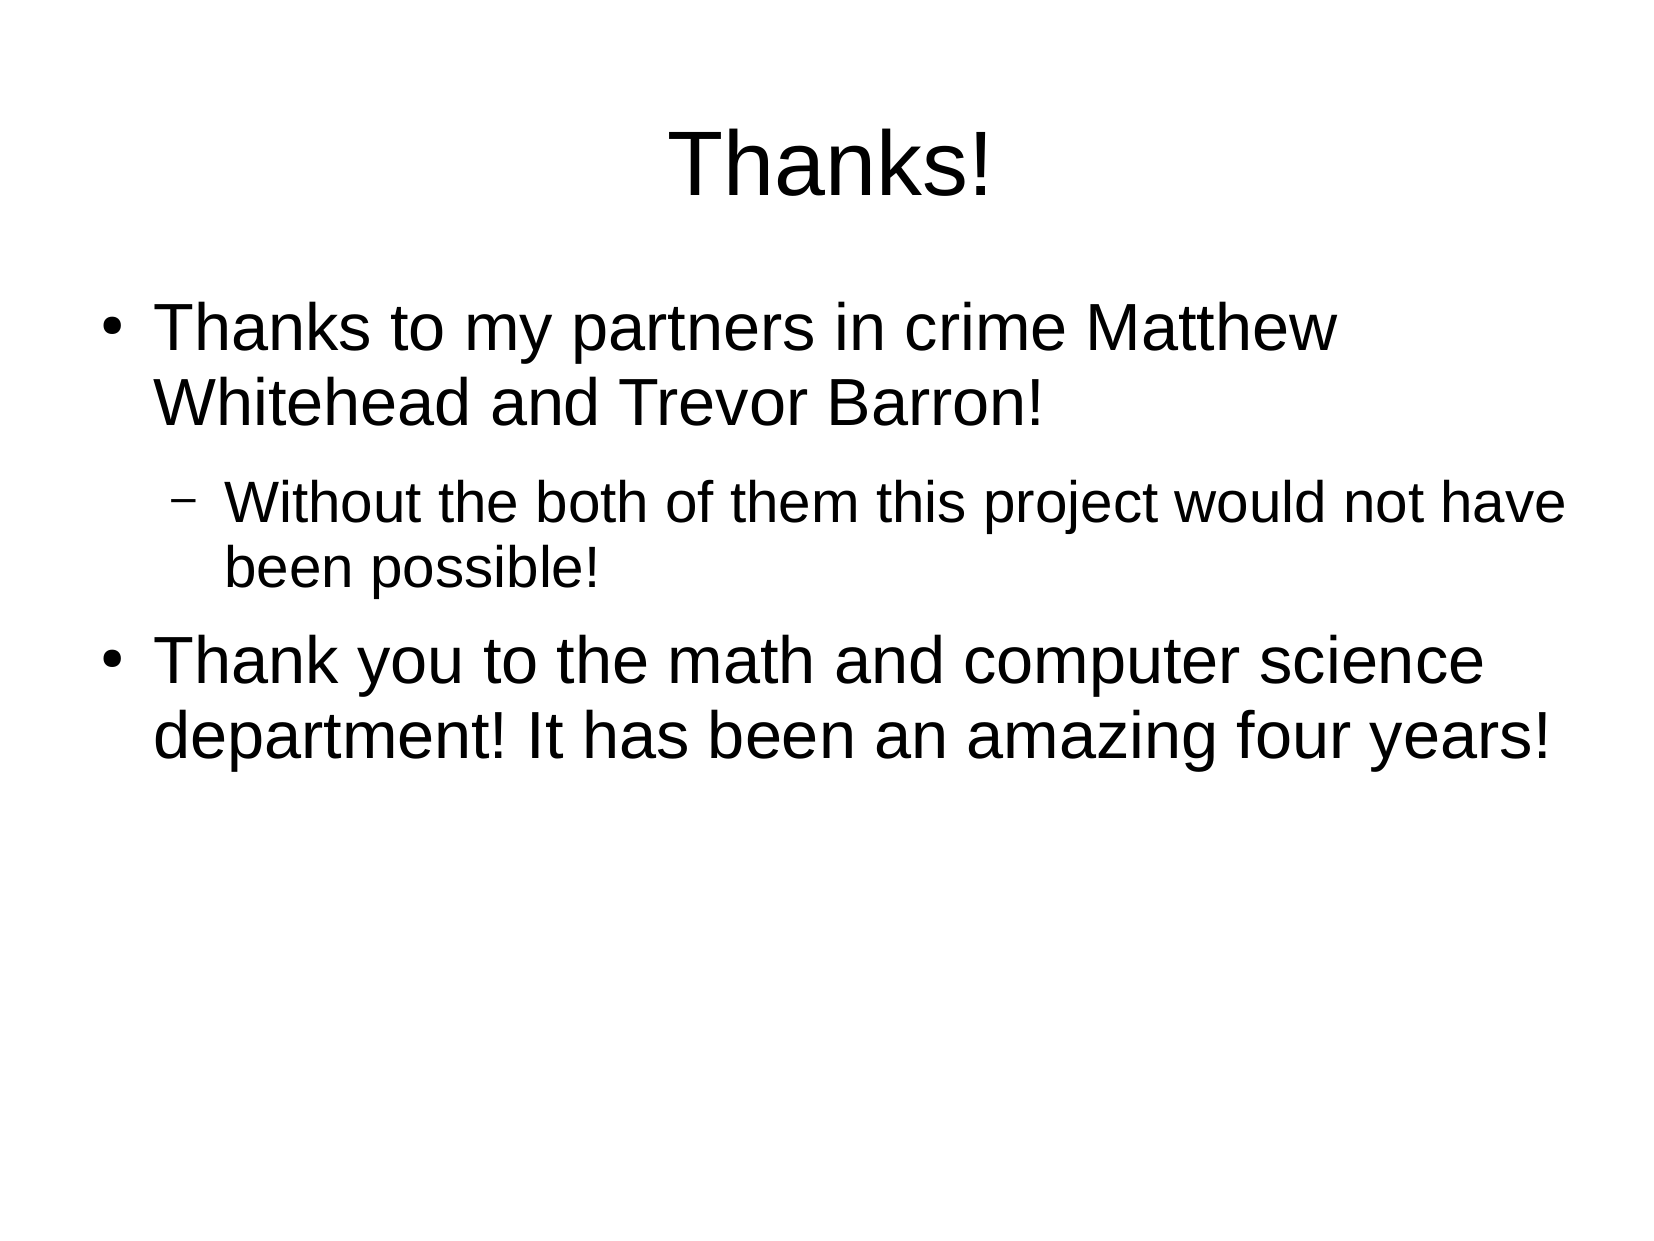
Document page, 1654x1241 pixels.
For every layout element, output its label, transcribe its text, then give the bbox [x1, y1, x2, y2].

list Thanks to my partners in crime Matthew Whitehead and Trevor Barron! Without the both of them this project would not have been possible! Thank you to the math and computer science department! It has been an amazing four years! [82, 290, 1571, 1096]
title Thanks! [86, 60, 1576, 268]
